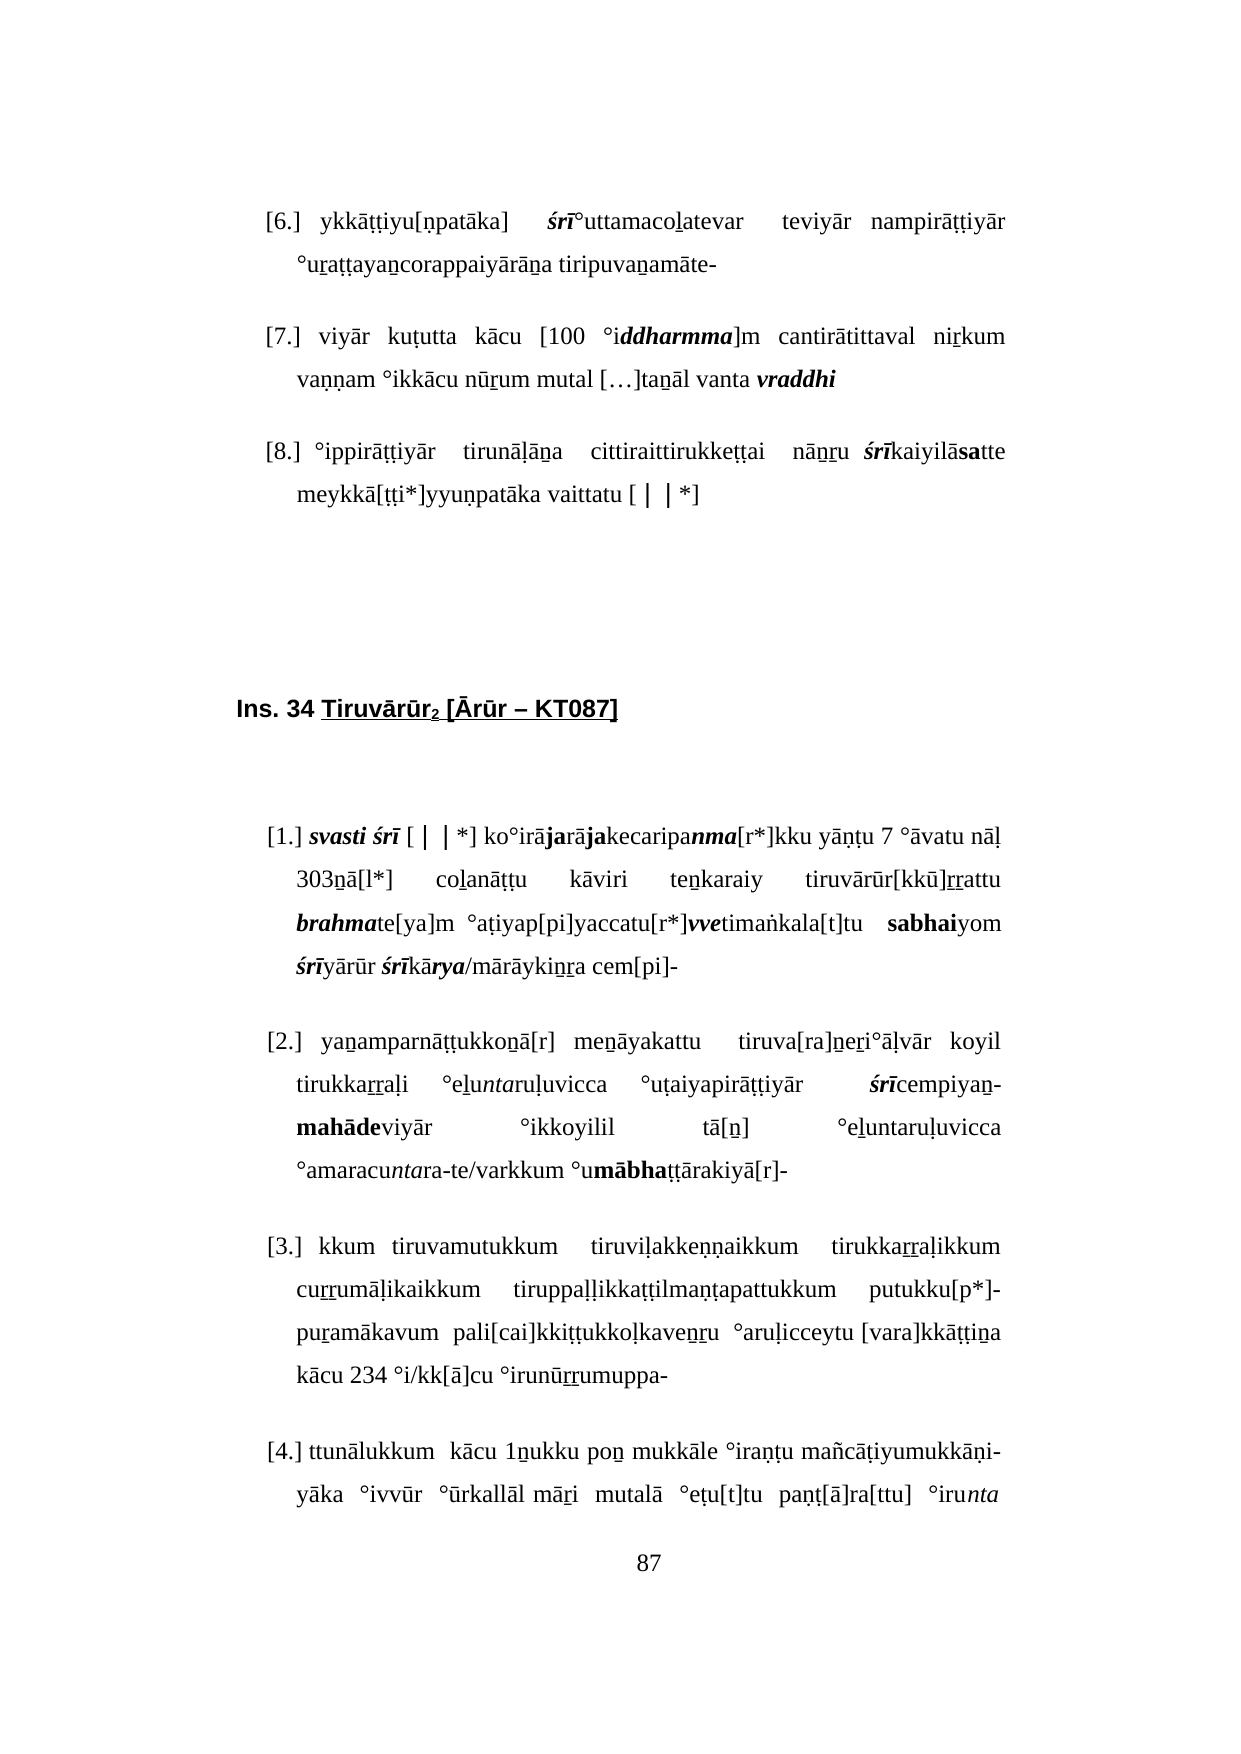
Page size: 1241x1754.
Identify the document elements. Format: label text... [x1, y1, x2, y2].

text [2.] yaṉamparnāṭṭukkoṉā[r] meṉāyakattu tiruva[ra]ṉeṟi°āḷvār koyil tirukkaṟṟaḷi °eḻuntaruḷuvicca °uṭaiyapirāṭṭiyār śrīcempiyaṉ-mahādeviyār °ikkoyilil tā[ṉ] °eḻuntaruḷuvicca °amaracuntara-te/varkkum °umābhaṭṭārakiyā[r]- [267, 1026, 1001, 1184]
text [1.] svasti śrī [❘❘*] ko°irājarājakecaripanma[r*]kku yāṇṭu 7 °āvatu nāḷ 303ṉā[l*] coḻanāṭṭu kāviri teṉkaraiy tiruvārūr[kkū]ṟṟattu brahmate[ya]m °aṭiyap[pi]yaccatu[r*]vvetimaṅkala[t]tu sabhaiyom śrīyārūr śrīkārya/mārāykiṉṟa cem[pi]- [267, 821, 1001, 979]
text [7.] viyār kuṭutta kācu [100 °iddharmma]m cantirātittaval niṟkum vaṇṇam °ikkācu nūṟum mutal […]taṉāl vanta vraddhi [265, 321, 1005, 393]
subtitle Ins. 34 Tiruvārūr2 [Ārūr – KT087] [236, 694, 1061, 723]
text [8.] °ippirāṭṭiyār tirunāḷāṉa cittiraittirukkeṭṭai nāṉṟu śrīkaiyilāsatte meykkā[ṭṭi*]yyuṇpatāka vaittatu [❘❘*] [265, 436, 1005, 508]
text [6.] ykkāṭṭiyu[ṇpatāka] śrī°uttamacoḻatevar teviyār nampirāṭṭiyār °uṟaṭṭayaṉcorappaiyārāṉa tiripuvaṉamāte- [265, 206, 1005, 278]
text [4.] ttunālukkum kācu 1ṉukku poṉ mukkāle °iraṇṭu mañcāṭiyumukkāṇi-yāka °ivvūr °ūrkallāl māṟi mutalā °eṭu[t]tu paṇṭ[ā]ra[ttu] °irunta [267, 1436, 1001, 1508]
text [3.] kkum tiruvamutukkum tiruviḷakkeṇṇaikkum tirukkaṟṟaḷikkum cuṟṟumāḷikaikkum tiruppaḷḷikkaṭṭilmaṇṭapattukkum putukku[p*]-puṟamākavum pali[cai]kkiṭṭukkoḷkaveṉṟu °aruḷicceytu [vara]kkāṭṭiṉa kācu 234 °i/kk[ā]cu °irunūṟṟumuppa- [267, 1231, 1001, 1389]
